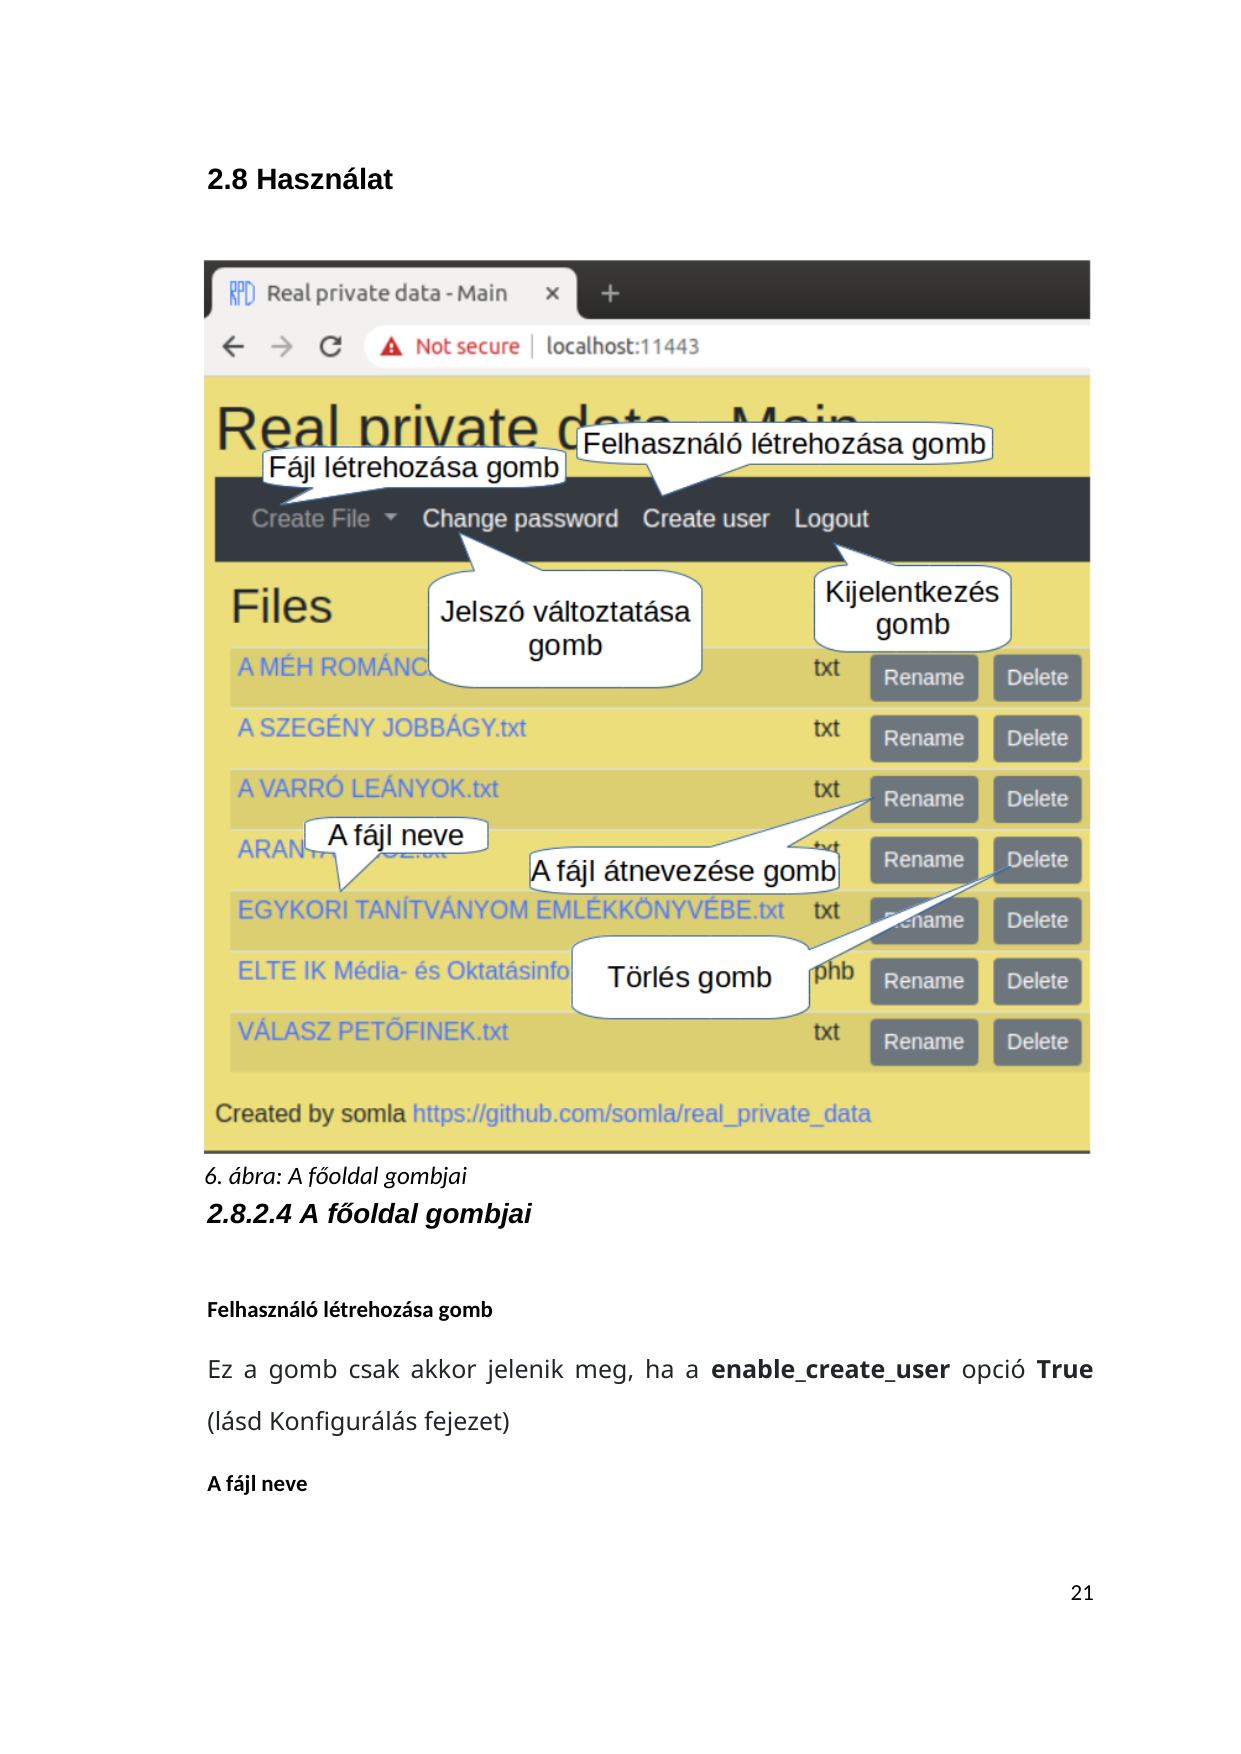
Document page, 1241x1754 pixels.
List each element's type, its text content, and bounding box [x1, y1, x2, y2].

text 6. ábra: A főoldal gombjai [204, 1154, 1090, 1191]
text Ez a gomb csak akkor jelenik meg, ha a enable_create_user opció True (lásd Konfigurálás fejezet) [207, 1352, 1093, 1437]
picture [203, 260, 1091, 1154]
text A fájl neve [207, 1469, 1093, 1497]
text Felhasználó létrehozása gomb [207, 1296, 1093, 1323]
subtitle A főoldal gombjai [204, 225, 1093, 1229]
